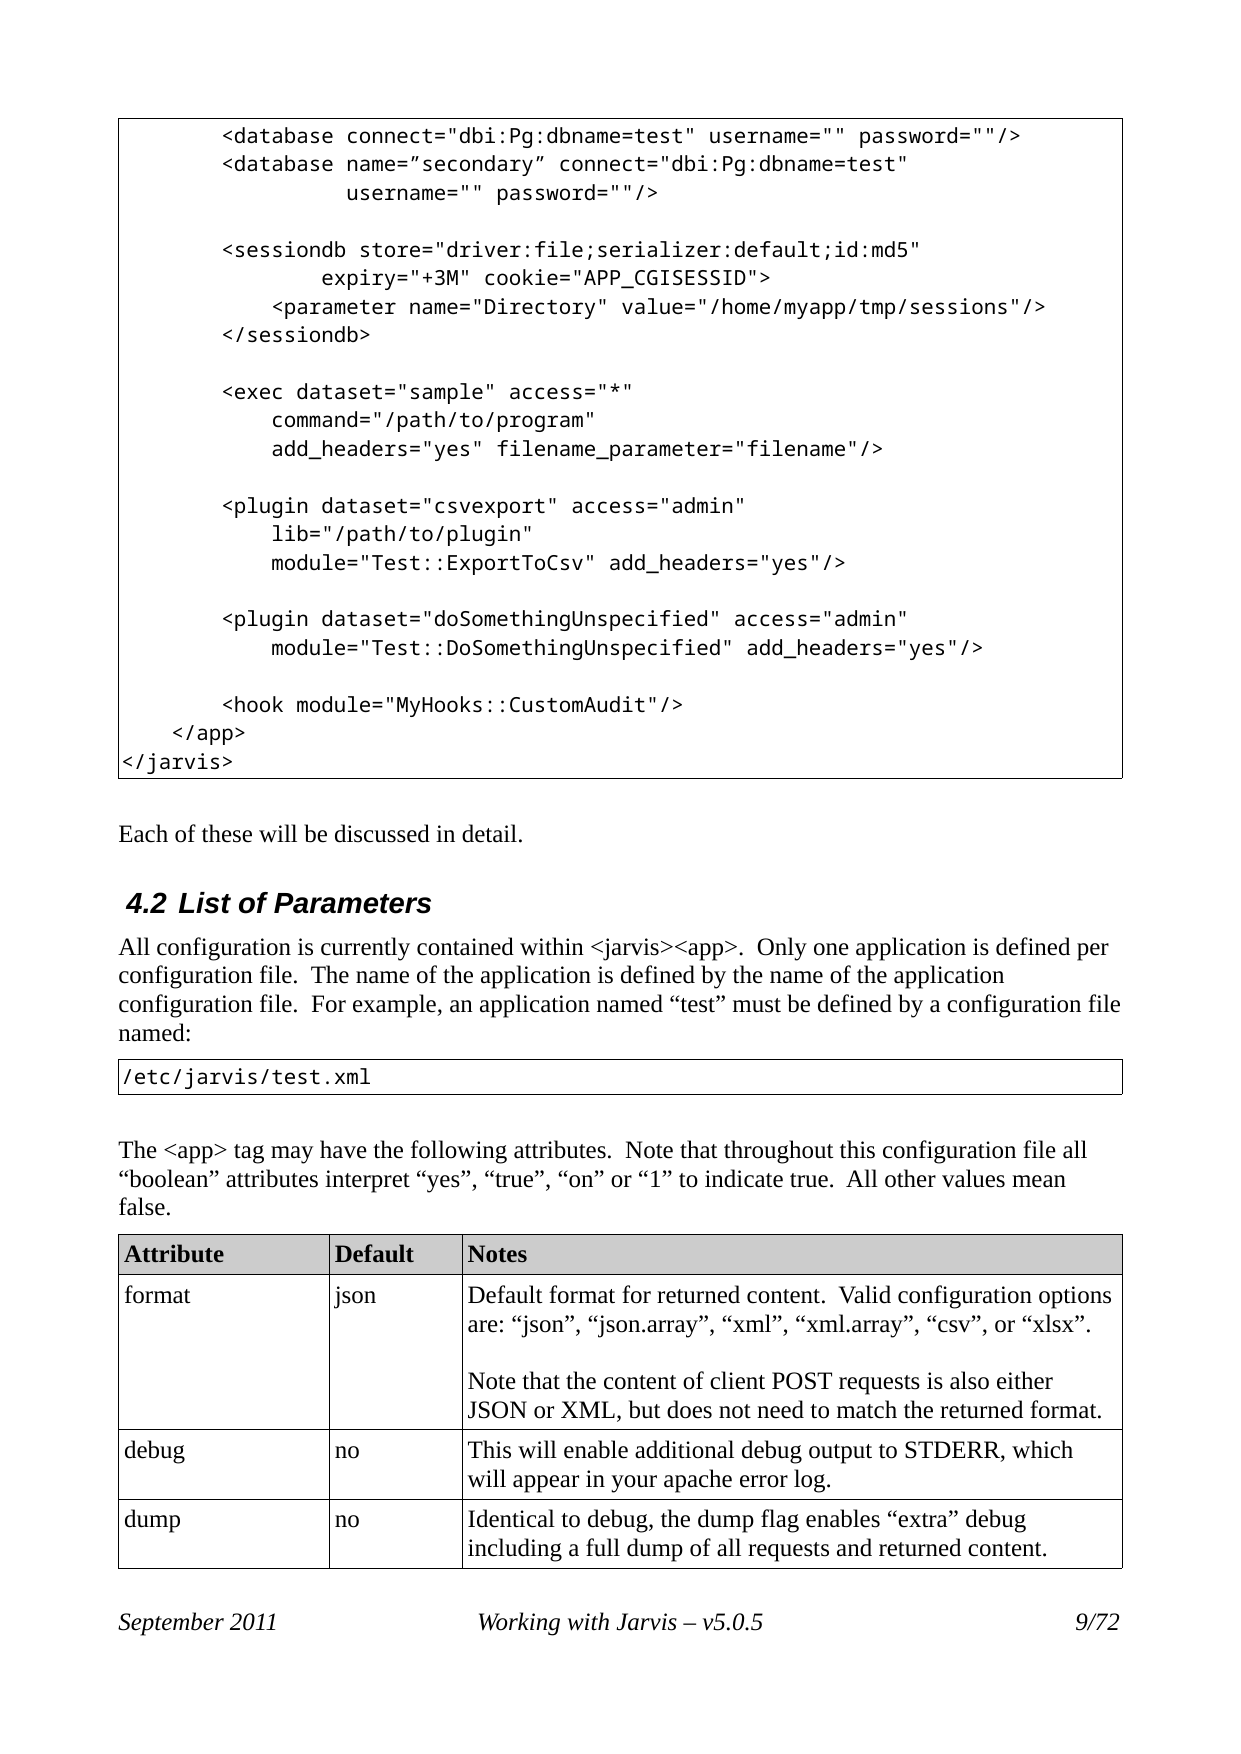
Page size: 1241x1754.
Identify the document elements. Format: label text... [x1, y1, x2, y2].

text lib="/path/to/plugin" [119, 516, 1122, 545]
text </sessiondb> [119, 317, 1122, 349]
table_cell json [330, 1275, 462, 1429]
table_cell Default format for returned content. Valid configuration options are: “json”, “json.array”, “xml”, “xml.array”, “csv”, or “xlsx”. Note that the content of client POST requests is also either JSON or XML, but does not need to match the returned format. [463, 1275, 1122, 1429]
text </app> [119, 715, 1122, 744]
table_cell no [330, 1430, 462, 1498]
table_cell This will enable additional debug output to STDERR, which will appear in your apache error log. [463, 1430, 1122, 1498]
table_cell Identical to debug, the dump flag enables “extra” debug including a full dump of all requests and returned content. [463, 1500, 1122, 1567]
text <hook module="MyHooks::CustomAudit"/> [119, 687, 1122, 715]
text add_headers="yes" filename_parameter="filename"/> [119, 431, 1122, 462]
text <plugin dataset="doSomethingUnspecified" access="admin" [119, 602, 1122, 630]
text command="/path/to/program" [119, 402, 1122, 431]
text <parameter name="Directory" value="/home/myapp/tmp/sessions"/> [119, 289, 1122, 317]
text <sessiondb store="driver:file;serializer:default;id:md5" [119, 232, 1122, 260]
text expiry="+3M" cookie="APP_CGISESSID"> [119, 260, 1122, 289]
text Each of these will be discussed in detail. [118, 819, 1122, 848]
table_cell no [330, 1500, 462, 1567]
text module="Test::DoSomethingUnspecified" add_headers="yes"/> [119, 630, 1122, 661]
table_cell format [119, 1275, 329, 1429]
text /etc/jarvis/test.xml [119, 1060, 1122, 1094]
text The <app> tag may have the following attributes. Note that throughout this configuration file all “boolean” attributes interpret “yes”, “true”, “on” or “1” to indicate true. All other values mean false. [118, 1135, 1122, 1221]
text <database name=”secondary” connect="dbi:Pg:dbname=test" username="" password=""/> [119, 147, 1122, 206]
text <database connect="dbi:Pg:dbname=test" username="" password=""/> [119, 119, 1122, 147]
text <exec dataset="sample" access="*" [119, 374, 1122, 402]
table_header Default [330, 1235, 462, 1274]
table_header Notes [463, 1235, 1122, 1274]
text All configuration is currently contained within <jarvis><app>. Only one application is defined per configuration file. The name of the application is defined by the name of the application configuration file. For example, an application named “test” must be defined by a configuration file named: [118, 932, 1122, 1047]
text </jarvis> [119, 744, 1122, 778]
subtitle List of Parameters [118, 886, 1122, 919]
table_header Attribute [119, 1235, 329, 1274]
table_cell dump [119, 1500, 329, 1567]
text <plugin dataset="csvexport" access="admin" [119, 488, 1122, 516]
table_cell debug [119, 1430, 329, 1498]
text module="Test::ExportToCsv" add_headers="yes"/> [119, 545, 1122, 576]
